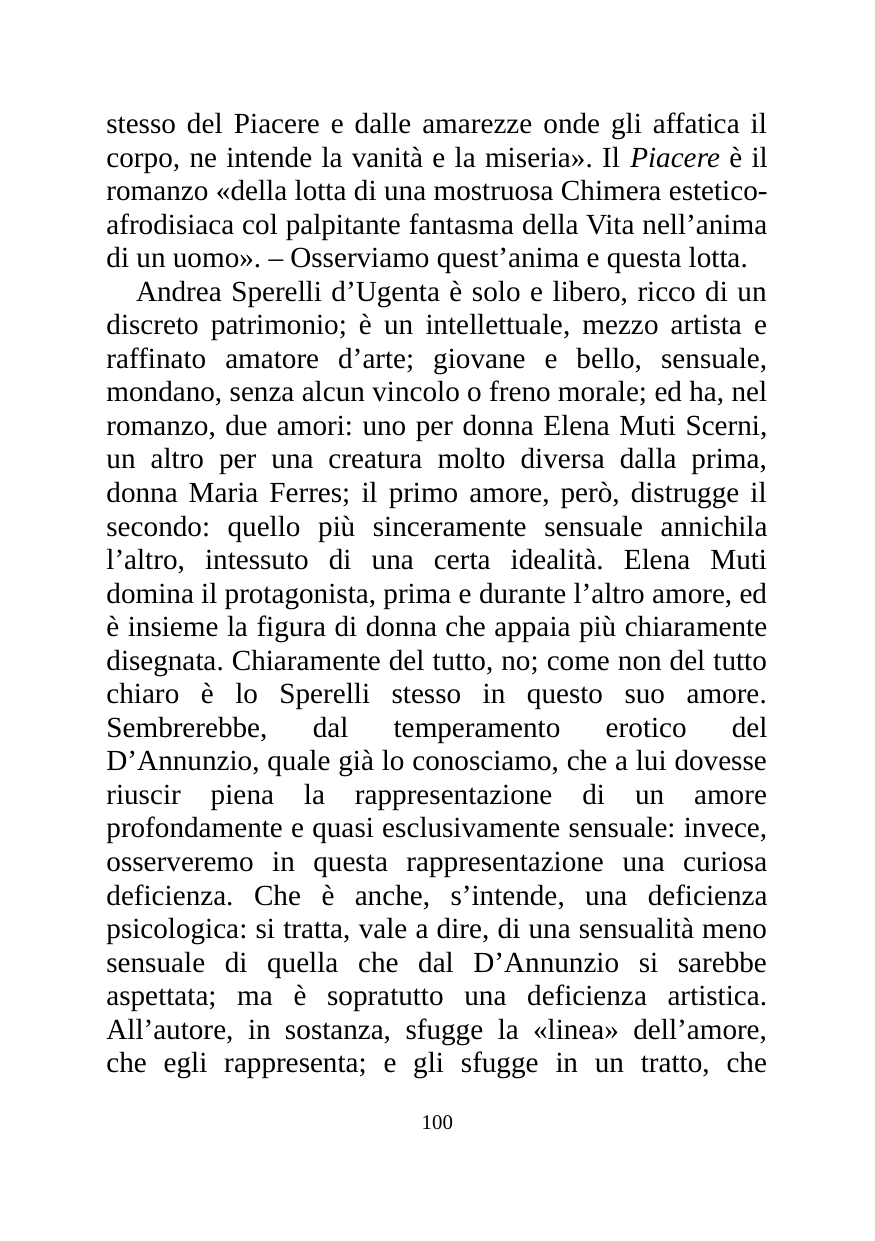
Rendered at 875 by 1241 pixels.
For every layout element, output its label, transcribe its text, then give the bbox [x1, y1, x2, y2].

text stesso del Piacere e dalle amarezze onde gli affatica il corpo, ne intende la vanità e la miseria». Il Piacere è il romanzo «della lotta di una mostruosa Chimera estetico-afrodisiaca col palpitante fantasma della Vita nell’anima di un uomo». – Osserviamo quest’anima e questa lotta. [106, 106, 768, 274]
text Andrea Sperelli d’Ugenta è solo e libero, ricco di un discreto patrimonio; è un intellettuale, mezzo artista e raffinato amatore d’arte; giovane e bello, sensuale, mondano, senza alcun vincolo o freno morale; ed ha, nel romanzo, due amori: uno per donna Elena Muti Scerni, un altro per una creatura molto diversa dalla prima, donna Maria Ferres; il primo amore, però, distrugge il secondo: quello più sinceramente sensuale annichila l’altro, intessuto di una certa idealità. Elena Muti domina il protagonista, prima e durante l’altro amore, ed è insieme la figura di donna che appaia più chiaramente disegnata. Chiaramente del tutto, no; come non del tutto chiaro è lo Sperelli stesso in questo suo amore. Sembrerebbe, dal temperamento erotico del D’Annunzio, quale già lo conosciamo, che a lui dovesse riuscir piena la rappresentazione di un amore profondamente e quasi esclusivamente sensuale: invece, osserveremo in questa rappresentazione una curiosa deficienza. Che è anche, s’intende, una deficienza psicologica: si tratta, vale a dire, di una sensualità meno sensuale di quella che dal D’Annunzio si sarebbe aspettata; ma è sopratutto una deficienza artistica. All’autore, in sostanza, sfugge la «linea» dell’amore, che egli rappresenta; e gli sfugge in un tratto, che [106, 274, 768, 1079]
